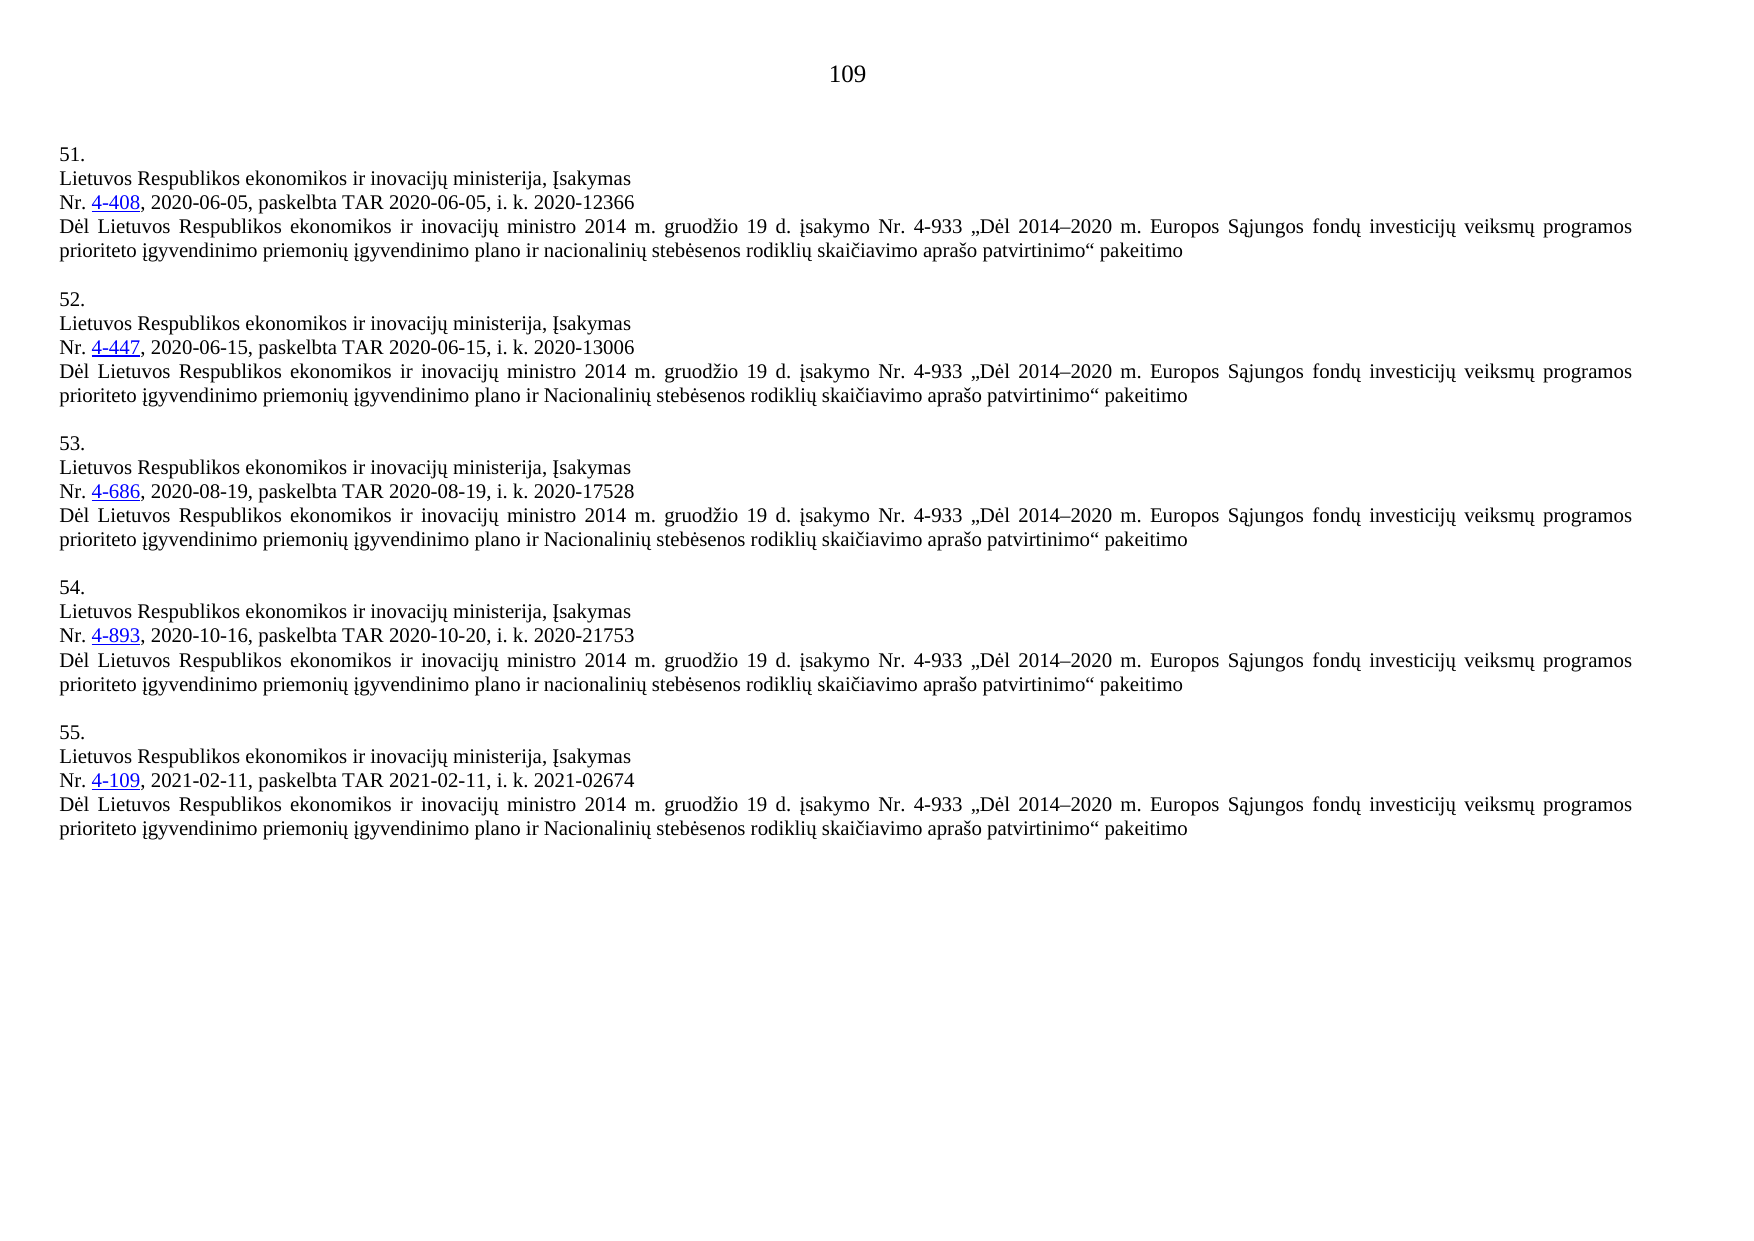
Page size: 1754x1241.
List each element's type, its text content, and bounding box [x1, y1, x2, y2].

text Lietuvos Respublikos ekonomikos ir inovacijų ministerija, Įsakymas [59, 311, 1636, 335]
text Dėl Lietuvos Respublikos ekonomikos ir inovacijų ministro 2014 m. gruodžio 19 d. įsakymo Nr. 4-933 „Dėl 2014–2020 m. Europos Sąjungos fondų investicijų veiksmų programos prioriteto įgyvendinimo priemonių įgyvendinimo plano ir Nacionalinių stebėsenos rodiklių skaičiavimo aprašo patvirtinimo“ pakeitimo [59, 359, 1636, 407]
text Dėl Lietuvos Respublikos ekonomikos ir inovacijų ministro 2014 m. gruodžio 19 d. įsakymo Nr. 4-933 „Dėl 2014–2020 m. Europos Sąjungos fondų investicijų veiksmų programos prioriteto įgyvendinimo priemonių įgyvendinimo plano ir Nacionalinių stebėsenos rodiklių skaičiavimo aprašo patvirtinimo“ pakeitimo [59, 503, 1636, 551]
text 52. [59, 287, 1636, 311]
text Nr. 4-447, 2020-06-15, paskelbta TAR 2020-06-15, i. k. 2020-13006 [59, 335, 1636, 359]
text Lietuvos Respublikos ekonomikos ir inovacijų ministerija, Įsakymas [59, 744, 1636, 768]
text Nr. 4-893, 2020-10-16, paskelbta TAR 2020-10-20, i. k. 2020-21753 [59, 623, 1636, 647]
text Dėl Lietuvos Respublikos ekonomikos ir inovacijų ministro 2014 m. gruodžio 19 d. įsakymo Nr. 4-933 „Dėl 2014–2020 m. Europos Sąjungos fondų investicijų veiksmų programos prioriteto įgyvendinimo priemonių įgyvendinimo plano ir Nacionalinių stebėsenos rodiklių skaičiavimo aprašo patvirtinimo“ pakeitimo [59, 792, 1636, 840]
text Lietuvos Respublikos ekonomikos ir inovacijų ministerija, Įsakymas [59, 166, 1636, 190]
text Nr. 4-408, 2020-06-05, paskelbta TAR 2020-06-05, i. k. 2020-12366 [59, 190, 1636, 214]
text Dėl Lietuvos Respublikos ekonomikos ir inovacijų ministro 2014 m. gruodžio 19 d. įsakymo Nr. 4-933 „Dėl 2014–2020 m. Europos Sąjungos fondų investicijų veiksmų programos prioriteto įgyvendinimo priemonių įgyvendinimo plano ir nacionalinių stebėsenos rodiklių skaičiavimo aprašo patvirtinimo“ pakeitimo [59, 214, 1636, 262]
text Lietuvos Respublikos ekonomikos ir inovacijų ministerija, Įsakymas [59, 599, 1636, 623]
text Lietuvos Respublikos ekonomikos ir inovacijų ministerija, Įsakymas [59, 455, 1636, 479]
text 53. [59, 431, 1636, 455]
text Nr. 4-109, 2021-02-11, paskelbta TAR 2021-02-11, i. k. 2021-02674 [59, 768, 1636, 792]
text 55. [59, 720, 1636, 744]
text 51. [59, 142, 1636, 166]
text Nr. 4-686, 2020-08-19, paskelbta TAR 2020-08-19, i. k. 2020-17528 [59, 479, 1636, 503]
text Dėl Lietuvos Respublikos ekonomikos ir inovacijų ministro 2014 m. gruodžio 19 d. įsakymo Nr. 4-933 „Dėl 2014–2020 m. Europos Sąjungos fondų investicijų veiksmų programos prioriteto įgyvendinimo priemonių įgyvendinimo plano ir nacionalinių stebėsenos rodiklių skaičiavimo aprašo patvirtinimo“ pakeitimo [59, 647, 1636, 696]
text 54. [59, 575, 1636, 599]
